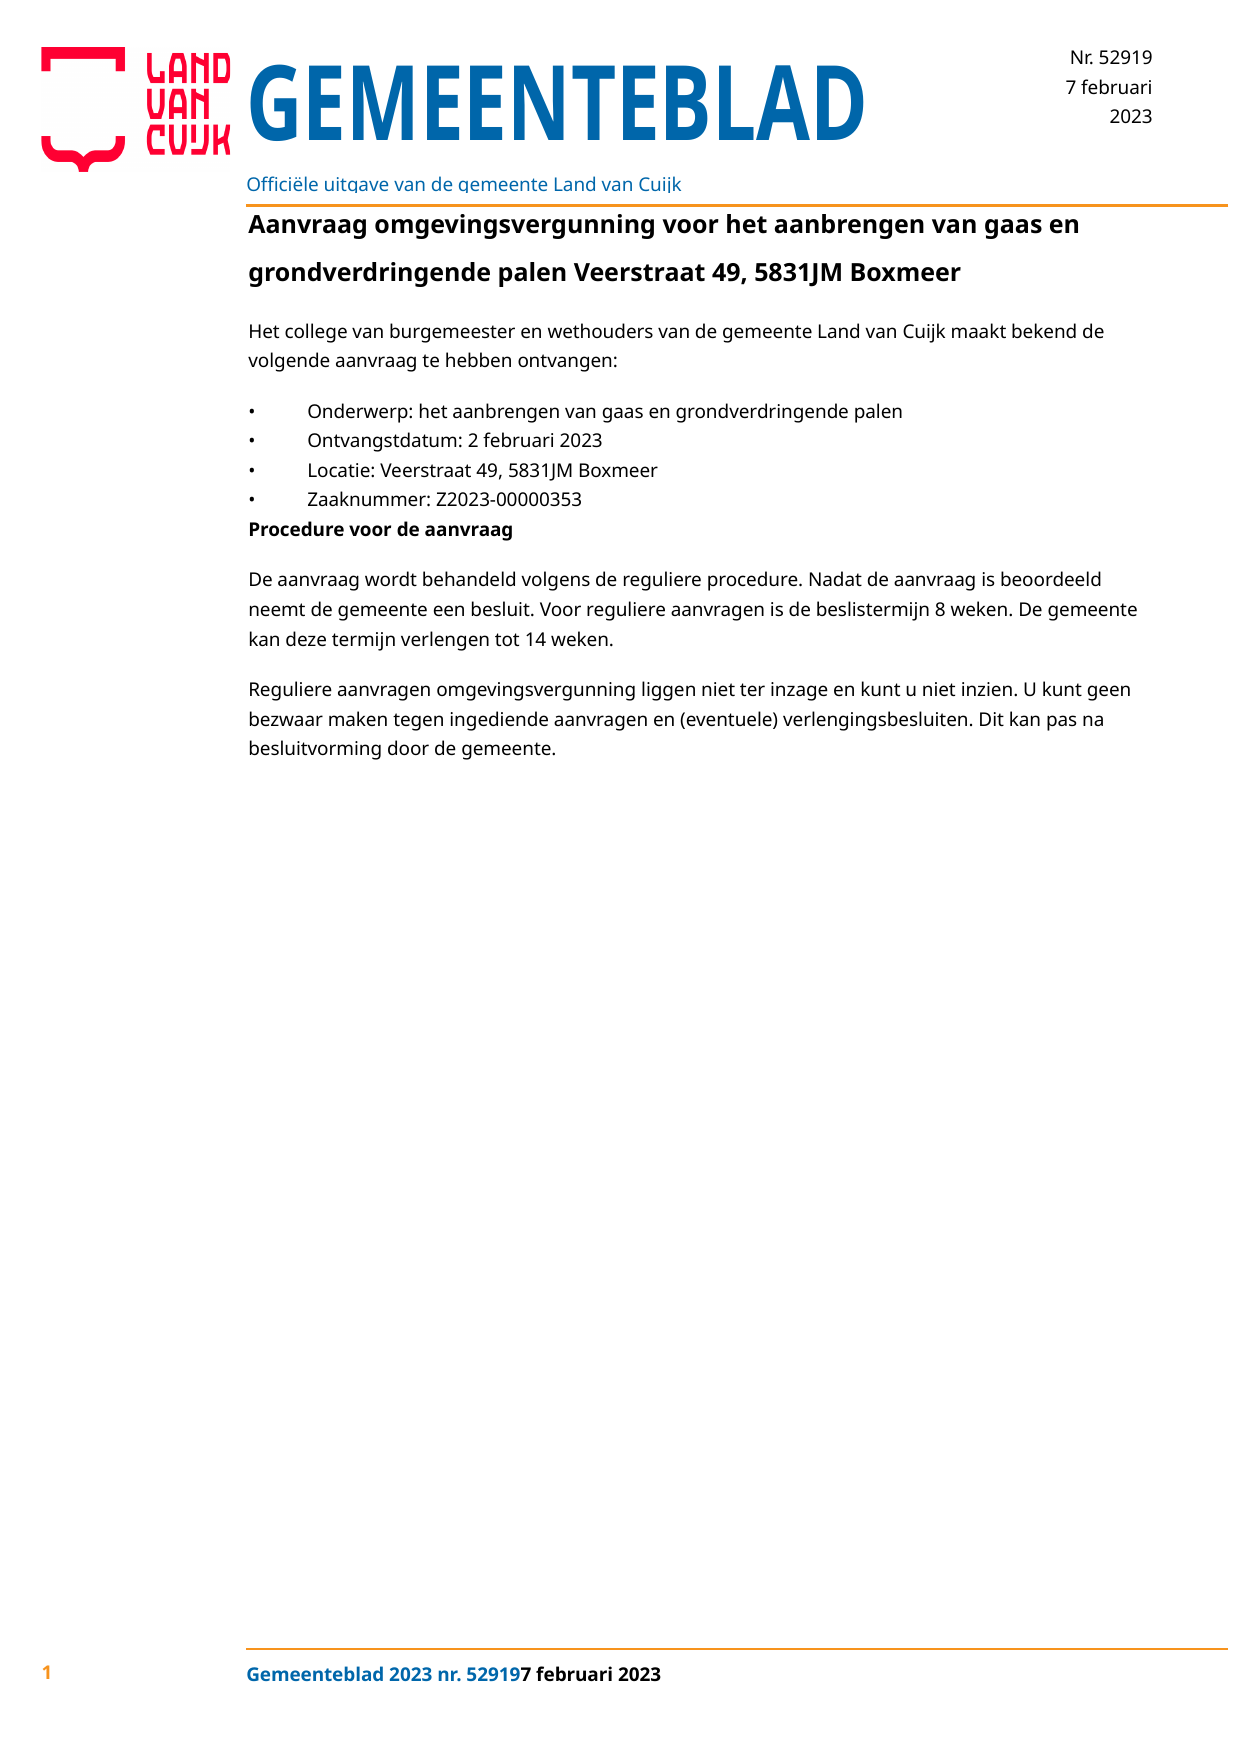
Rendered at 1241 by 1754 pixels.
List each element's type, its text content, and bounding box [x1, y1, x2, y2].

text De aanvraag wordt behandeld volgens de reguliere procedure. Nadat de aanvraag is beoordeeld neemt de gemeente een besluit. Voor reguliere aanvragen is de beslistermijn 8 weken. De gemeente kan deze termijn verlengen tot 14 weken. [248, 567, 1152, 652]
picture [41, 47, 231, 172]
text Het college van burgemeester en wethouders van de gemeente Land van Cuijk maakt bekend de volgende aanvraag te hebben ontvangen: [248, 318, 1152, 373]
text Reguliere aanvragen omgevingsvergunning liggen niet ter inzage en kunt u niet inzien. U kunt geen bezwaar maken tegen ingediende aanvragen en (eventuele) verlengingsbesluiten. Dit kan pas na besluitvorming door de gemeente. [248, 676, 1152, 761]
list Zaaknummer: Z2023-00000353 [248, 487, 1152, 512]
text Aanvraag omgevingsvergunning voor het aanbrengen van gaas en grondverdringende palen Veerstraat 49, 5831JM Boxmeer [248, 207, 1152, 288]
list Onderwerp: het aanbrengen van gaas en grondverdringende palen [248, 398, 1152, 424]
list Locatie: Veerstraat 49, 5831JM Boxmeer [248, 457, 1152, 483]
text Procedure voor de aanvraag [248, 516, 1152, 542]
list Ontvangstdatum: 2 februari 2023 [248, 427, 1152, 453]
